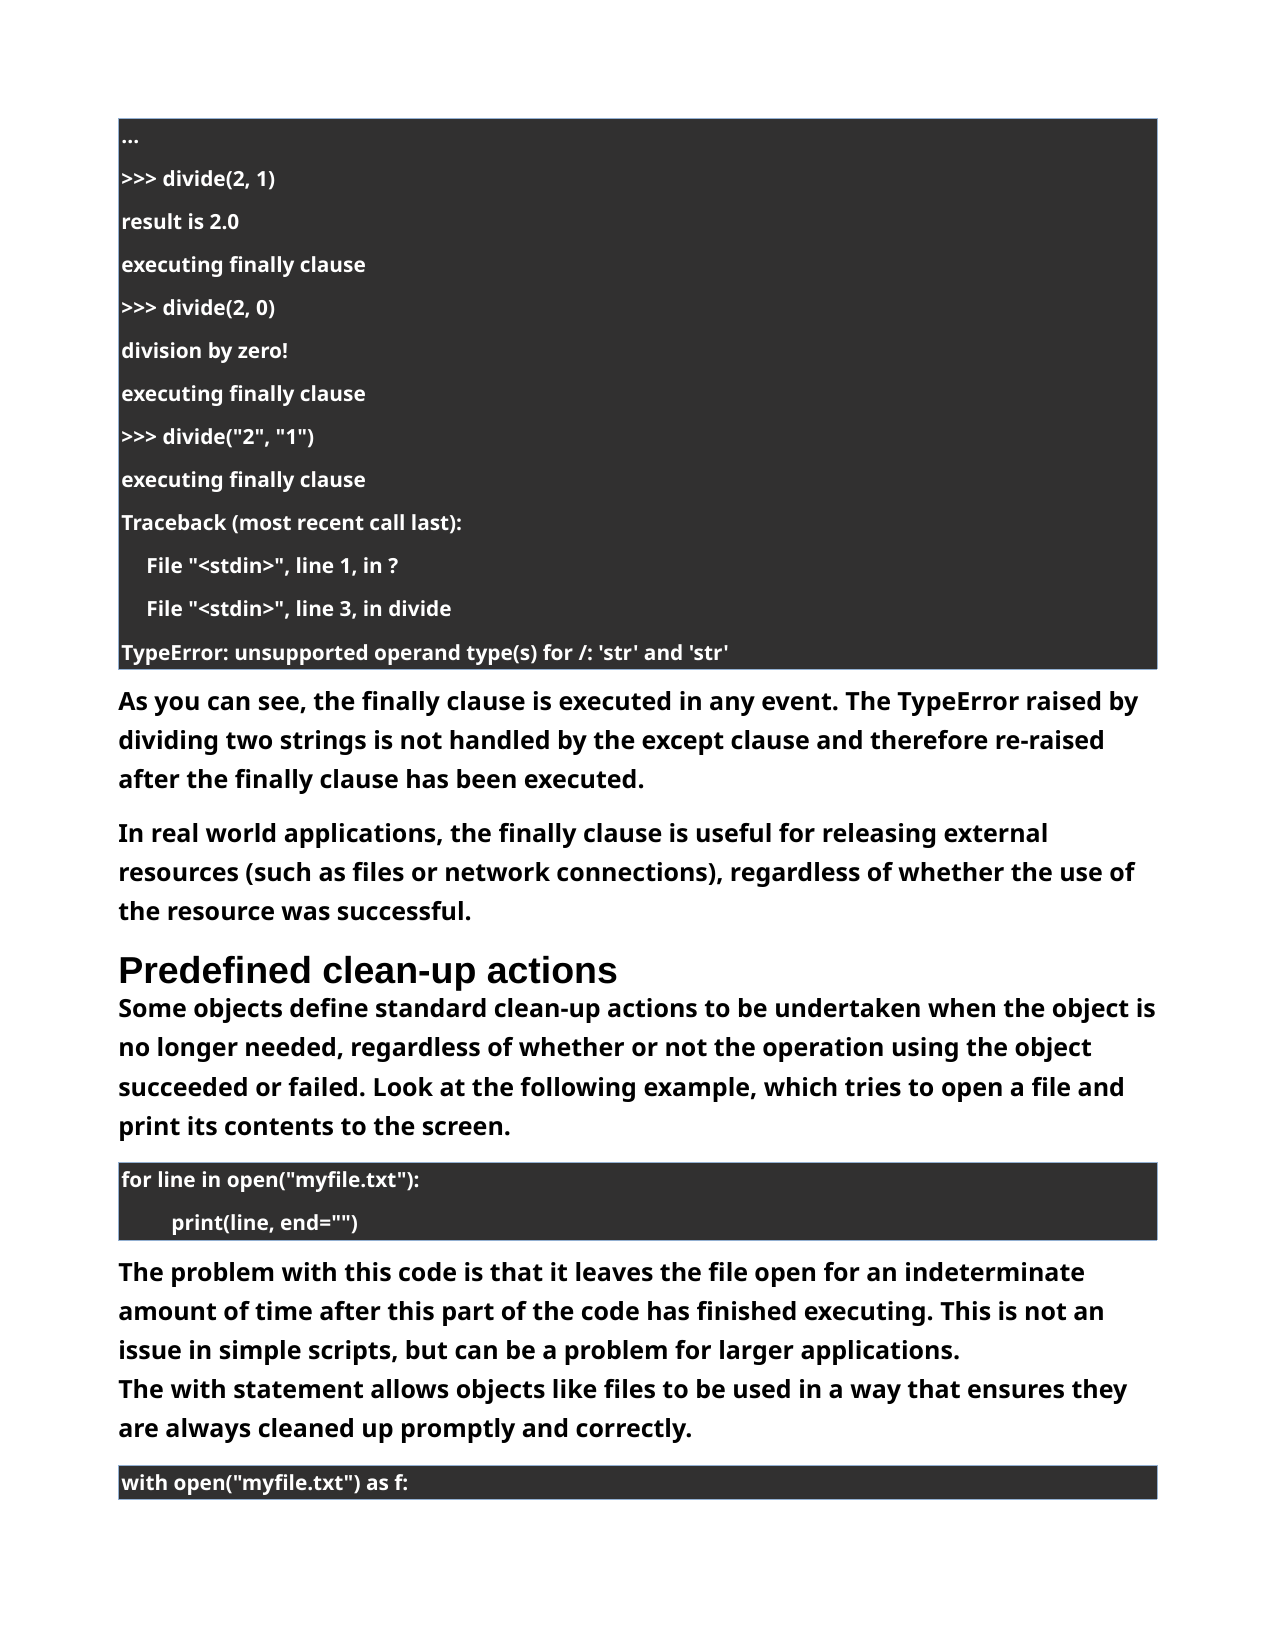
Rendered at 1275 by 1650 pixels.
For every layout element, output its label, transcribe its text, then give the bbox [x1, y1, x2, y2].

text The problem with this code is that it leaves the file open for an indeterminate amount of time after this part of the code has finished executing. This is not an issue in simple scripts, but can be a problem for larger applications. The with statement allows objects like files to be used in a way that ensures they are always cleaned up promptly and correctly. [118, 1254, 1157, 1445]
text In real world applications, the finally clause is useful for releasing external resources (such as files or network connections), regardless of whether the use of the resource was successful. [118, 816, 1157, 928]
text result is 2.0 [119, 204, 1157, 236]
text >>> divide(2, 1) [119, 161, 1157, 193]
text Some objects define standard clean-up actions to be undertaken when the object is no longer needed, regardless of whether or not the operation using the object succeeded or failed. Look at the following example, which tries to open a file and print its contents to the screen. [118, 991, 1157, 1142]
text As you can see, the finally clause is executed in any event. The TypeError raised by dividing two strings is not handled by the except clause and therefore re-raised after the finally clause has been executed. [118, 684, 1157, 796]
text >>> divide(2, 0) [119, 290, 1157, 322]
text division by zero! [119, 333, 1157, 365]
text with open("myfile.txt") as f: [119, 1466, 1157, 1499]
text ... [119, 119, 1157, 149]
text >>> divide("2", "1") [119, 419, 1157, 451]
text File "<stdin>", line 1, in ? [119, 548, 1157, 580]
text TypeError: unsupported operand type(s) for /: 'str' and 'str' [119, 634, 1157, 669]
subtitle Predefined clean-up actions [118, 948, 1157, 991]
text File "<stdin>", line 3, in divide [119, 591, 1157, 623]
text for line in open("myfile.txt"): [119, 1163, 1157, 1194]
text executing finally clause [119, 247, 1157, 279]
text Traceback (most recent call last): [119, 505, 1157, 537]
text executing finally clause [119, 376, 1157, 408]
text print(line, end="") [119, 1205, 1157, 1240]
text executing finally clause [119, 462, 1157, 494]
